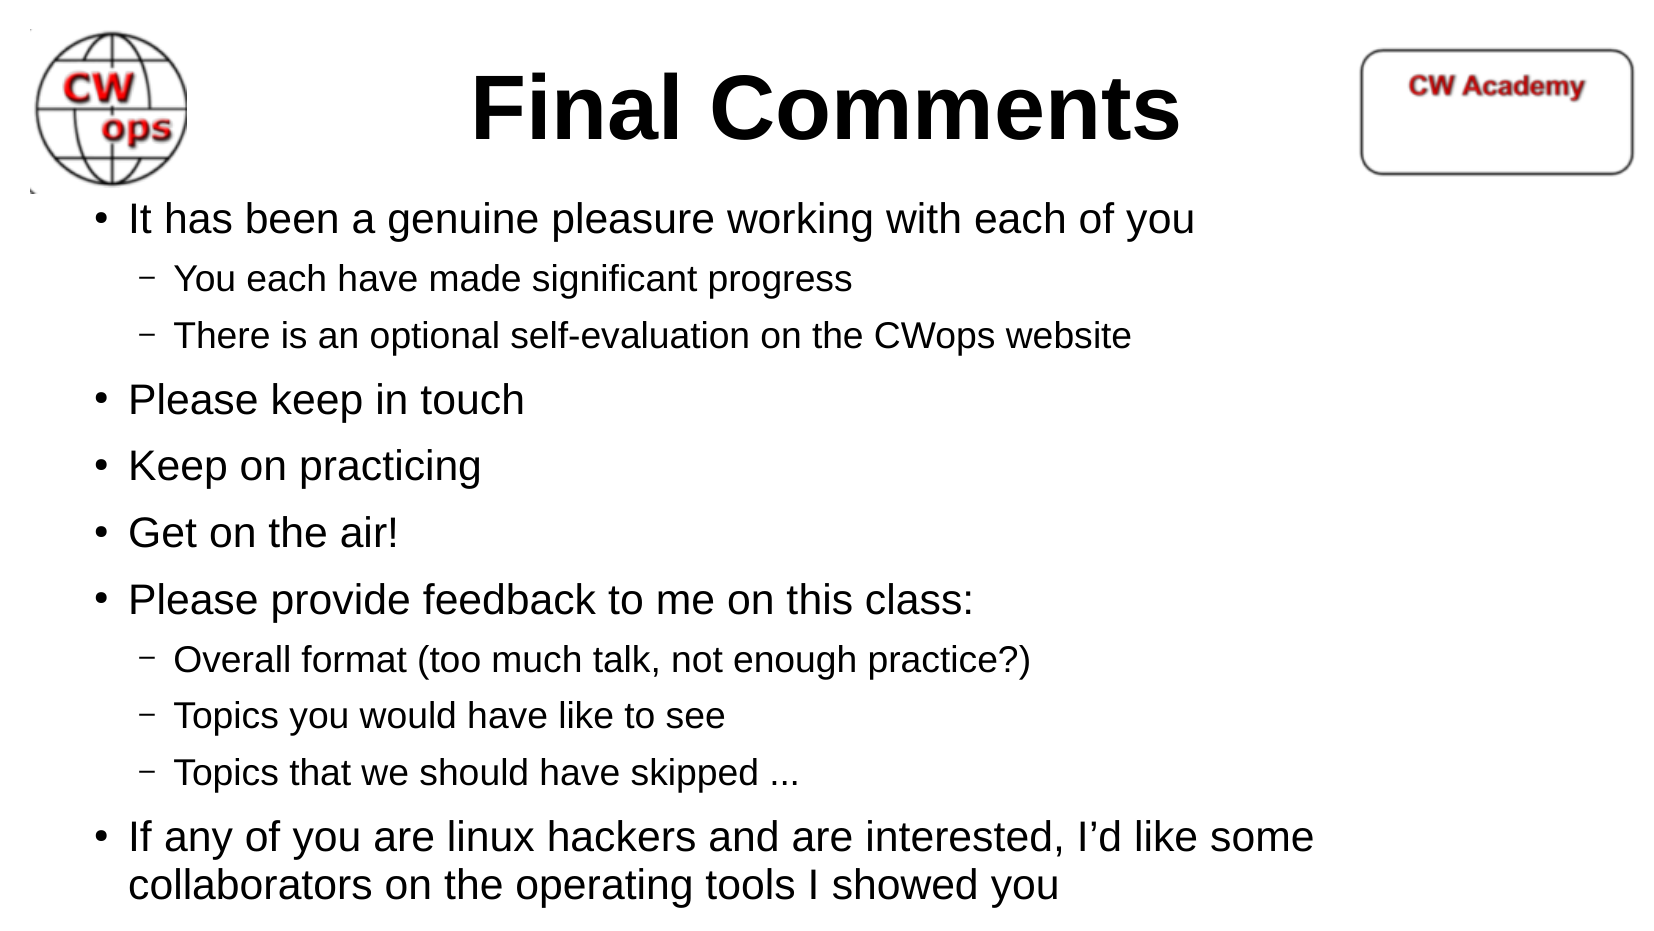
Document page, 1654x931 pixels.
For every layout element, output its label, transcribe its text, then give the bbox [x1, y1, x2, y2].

title Final Comments [82, 30, 1571, 186]
list It has been a genuine pleasure working with each of you You each have made significant progress There is an optional self-evaluation on the CWops website Please keep in touch Keep on practicing Get on the air! Please provide feedback to me on this class: Overall format (too much talk, not enough practice?) Topics you would have like to see Topics that we should have skipped ... If any of you are linux hackers and are interested, I’d like some collaborators on the operating tools I showed you [82, 195, 1571, 915]
picture [30, 29, 187, 194]
picture [1571, 37, 1640, 186]
